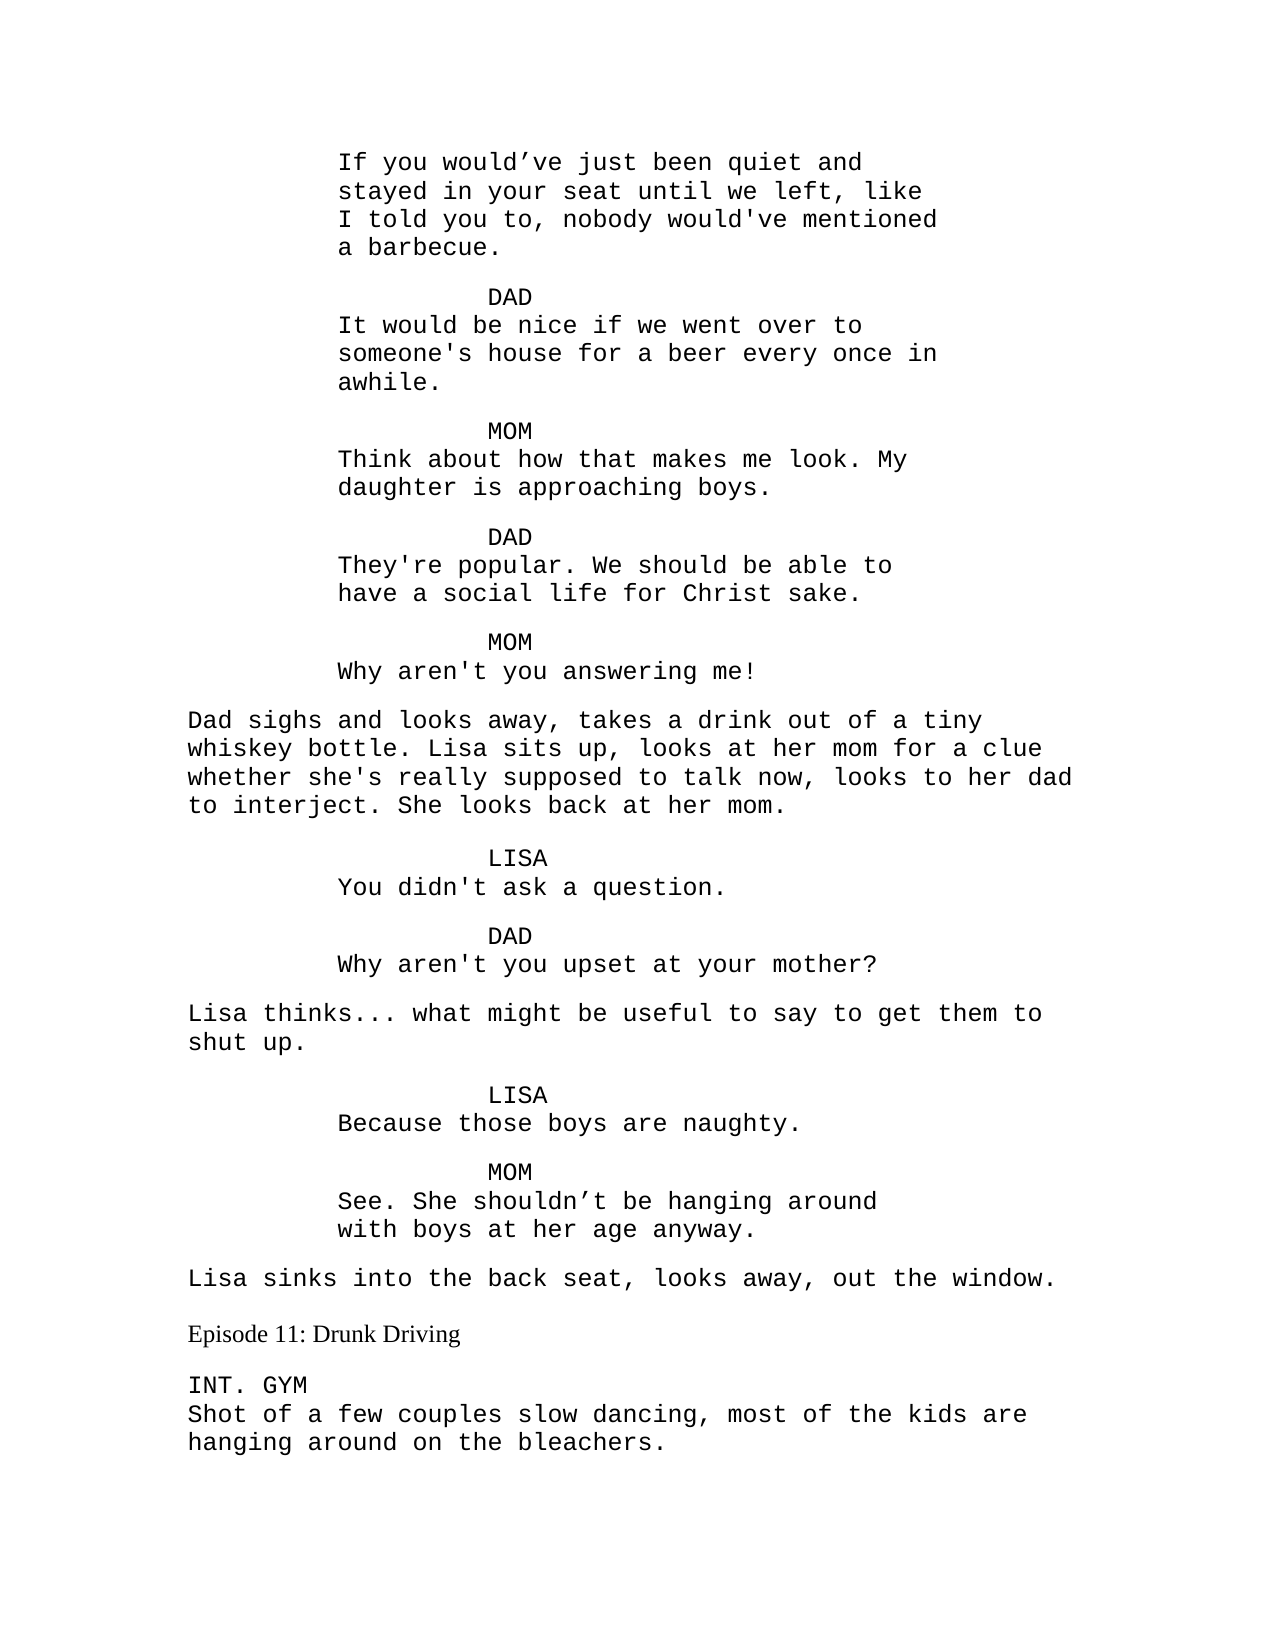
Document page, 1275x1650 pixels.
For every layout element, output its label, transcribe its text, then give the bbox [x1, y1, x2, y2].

text Because those boys are naughty. [337, 1111, 937, 1139]
text LISA [187, 846, 1087, 874]
text MOM [187, 418, 1087, 447]
text LISA [187, 1082, 1087, 1111]
text DAD [187, 284, 1087, 312]
text Dad sighs and looks away, takes a drink out of a tiny whiskey bottle. Lisa sits up, looks at her mom for a clue whether she's really supposed to talk now, looks to her dad to interject. She looks back at her mom. [187, 707, 1087, 821]
text Think about how that makes me look. My daughter is approaching boys. [337, 447, 937, 503]
text Why aren't you upset at your mother? [337, 952, 937, 980]
text If you would’ve just been quiet and stayed in your seat until we left, like I told you to, nobody would've mentioned a barbecue. [337, 150, 937, 263]
text It would be nice if we went over to someone's house for a beer every once in awhile. [337, 312, 937, 397]
text MOM [187, 1160, 1087, 1188]
text You didn't ask a question. [337, 874, 937, 902]
text They're popular. We should be able to have a social life for Christ sake. [337, 552, 937, 609]
text Shot of a few couples slow dancing, most of the kids are hanging around on the bleachers. [187, 1401, 1087, 1458]
text Lisa thinks... what might be useful to say to get them to shut up. [187, 1001, 1087, 1057]
subtitle INT. GYM [187, 1373, 1087, 1401]
text See. She shouldn’t be hanging around with boys at her age anyway. [337, 1188, 937, 1245]
text Lisa sinks into the back seat, looks away, out the window. [187, 1266, 1087, 1294]
text MOM [187, 630, 1087, 658]
text DAD [187, 923, 1087, 952]
text DAD [187, 524, 1087, 552]
text Why aren't you answering me! [337, 658, 937, 687]
subtitle Episode 11: Drunk Driving [187, 1319, 1087, 1348]
